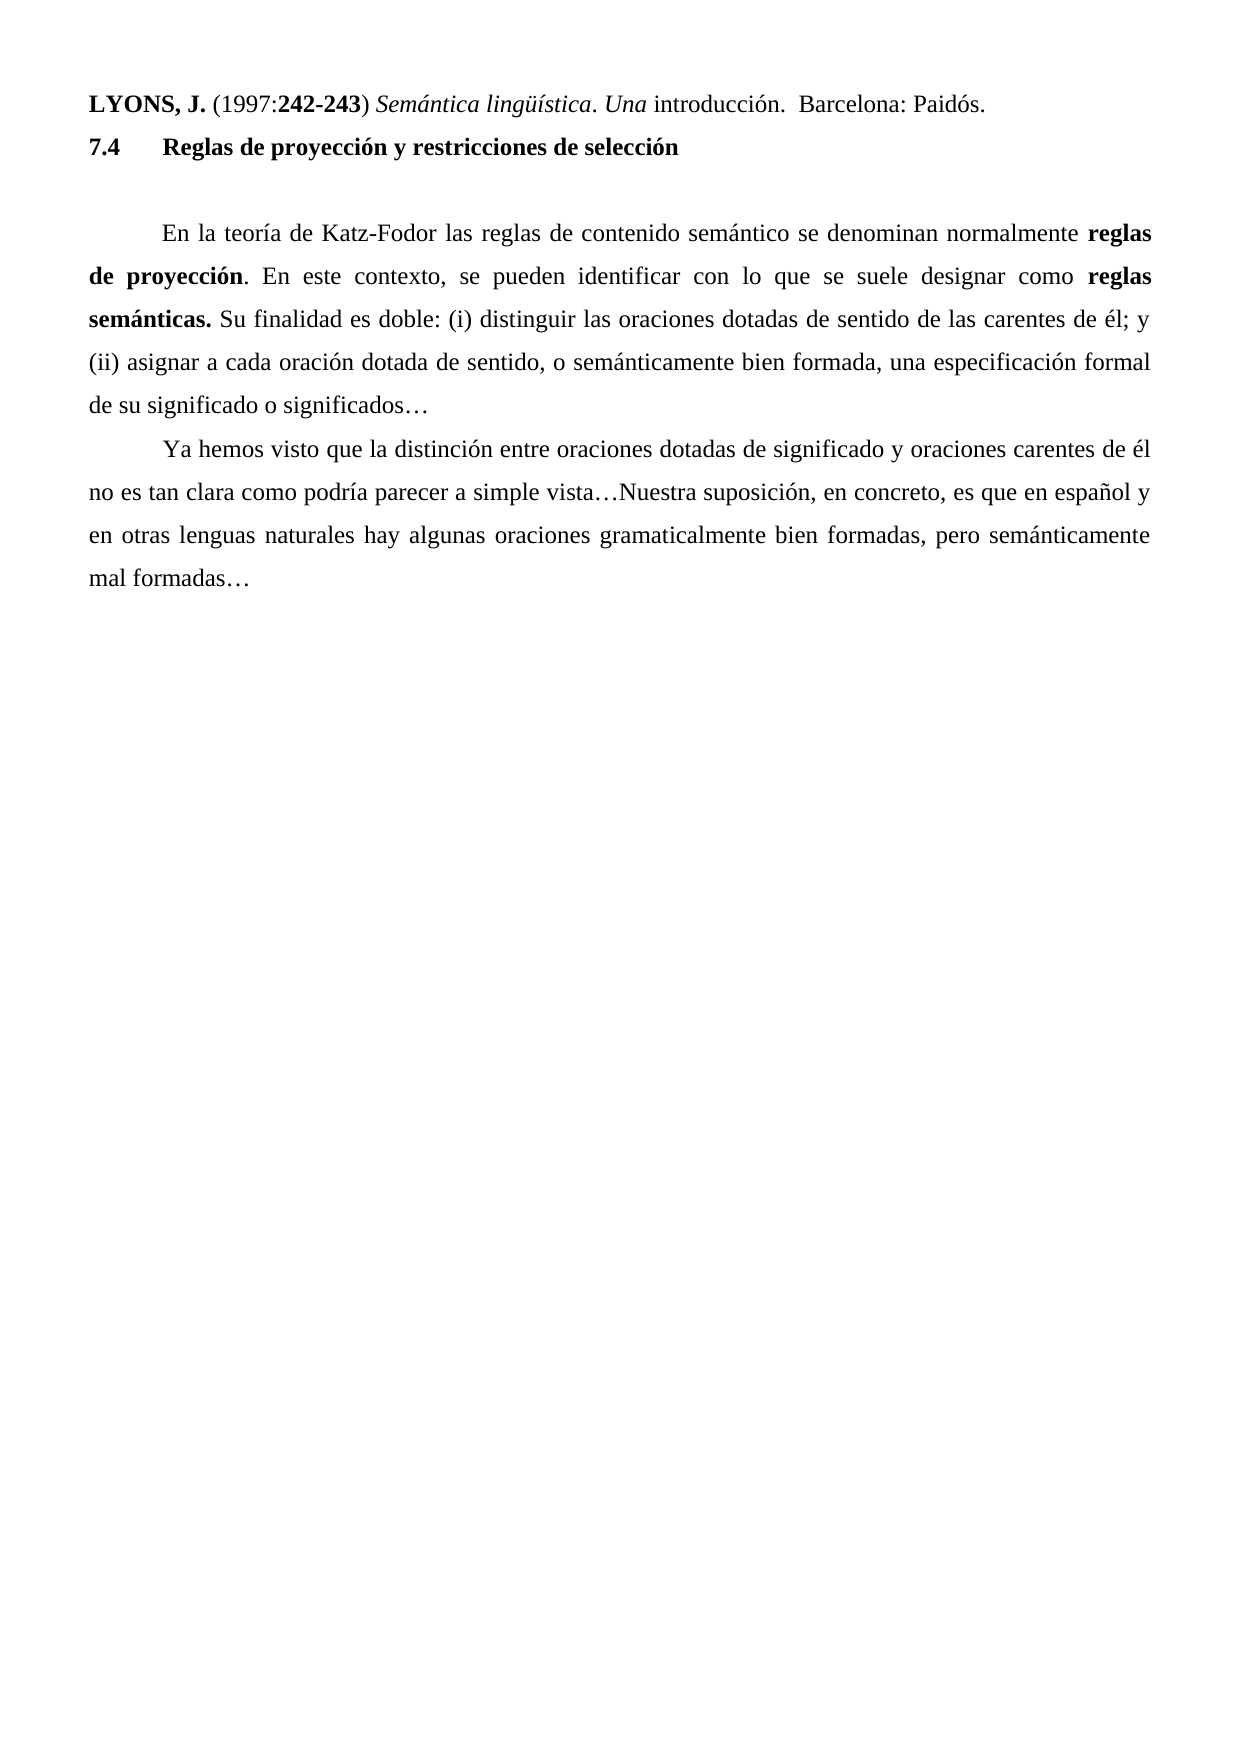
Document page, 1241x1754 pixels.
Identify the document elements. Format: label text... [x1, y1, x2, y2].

text Ya hemos visto que la distinción entre oraciones dotadas de significado y oraciones carentes de él no es tan clara como podría parecer a simple vista…Nuestra suposición, en concreto, es que en español y en otras lenguas naturales hay algunas oraciones gramaticalmente bien formadas, pero semánticamente mal formadas… [89, 434, 1152, 592]
text LYONS, J. (1997:242-243) Semántica lingüística. Una introducción. Barcelona: Paidós. [89, 89, 1152, 117]
text 7.4 Reglas de proyección y restricciones de selección [89, 132, 1152, 161]
text En la teoría de Katz-Fodor las reglas de contenido semántico se denominan normalmente reglas de proyección. En este contexto, se pueden identificar con lo que se suele designar como reglas semánticas. Su finalidad es doble: (i) distinguir las oraciones dotadas de sentido de las carentes de él; y (ii) asignar a cada oración dotada de sentido, o semánticamente bien formada, una especificación formal de su significado o significados… [89, 218, 1152, 419]
